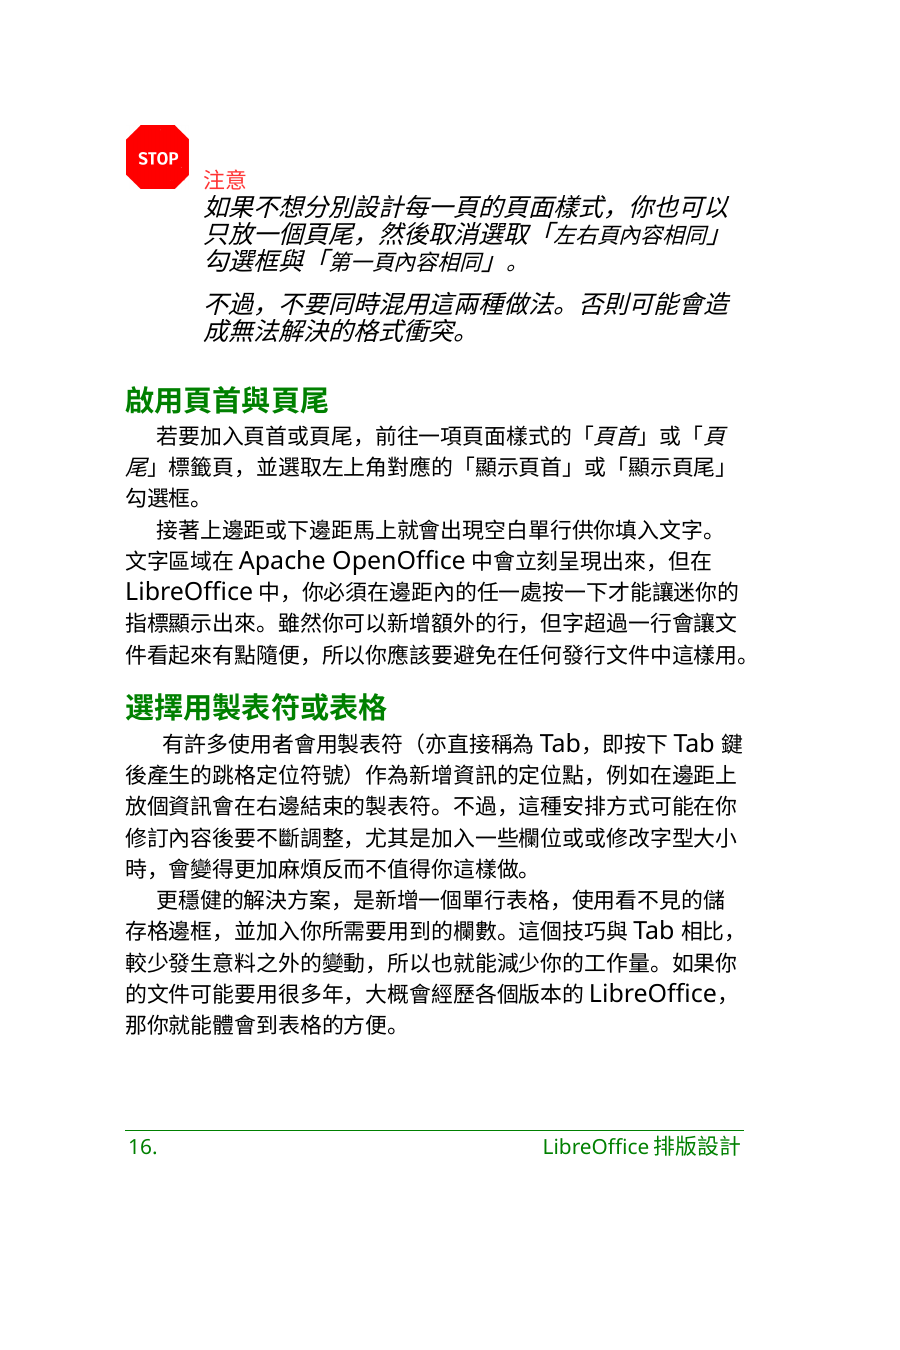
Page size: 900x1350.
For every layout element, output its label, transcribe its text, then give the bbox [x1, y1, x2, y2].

text 如果不想分別設計每一頁的頁面樣式，你也可以只放一個頁尾，然後取消選取「左右頁內容相同」勾選框與「第一頁內容相同」。 [203, 195, 744, 276]
subtitle 啟用頁首與頁尾 [125, 377, 744, 419]
text 有許多使用者會用製表符（亦直接稱為 Tab，即按下 Tab 鍵後產生的跳格定位符號）作為新增資訊的定位點，例如在邊距上放個資訊會在右邊結束的製表符。不過，這種安排方式可能在你修訂內容後要不斷調整，尤其是加入一些欄位或或修改字型大小時，會變得更加麻煩反而不值得你這樣做。 [125, 727, 744, 883]
subtitle 選擇用製表符或表格 [125, 685, 744, 727]
picture [126, 125, 189, 189]
text 若要加入頁首或頁尾，前往一項頁面樣式的「頁首」或「頁尾」標籤頁，並選取左上角對應的「顯示頁首」或「顯示頁尾」勾選框。 [125, 419, 744, 513]
text 接著上邊距或下邊距馬上就會出現空白單行供你填入文字。文字區域在Apache OpenOffice中會立刻呈現出來，但在LibreOffice中，你必須在邊距內的任一處按一下才能讓迷你的指標顯示出來。雖然你可以新增額外的行，但字超過一行會讓文件看起來有點隨便，所以你應該要避免在任何發行文件中這樣用。 [125, 513, 744, 669]
text 不過，不要同時混用這兩種做法。否則可能會造成無法解決的格式衝突。 [203, 292, 744, 346]
list 注意 [125, 125, 744, 195]
text 更穩健的解決方案，是新增一個單行表格，使用看不見的儲存格邊框，並加入你所需要用到的欄數。這個技巧與 Tab 相比，較少發生意料之外的變動，所以也就能減少你的工作量。如果你的文件可能要用很多年，大概會經歷各個版本的LibreOffice，那你就能體會到表格的方便。 [125, 883, 744, 1040]
